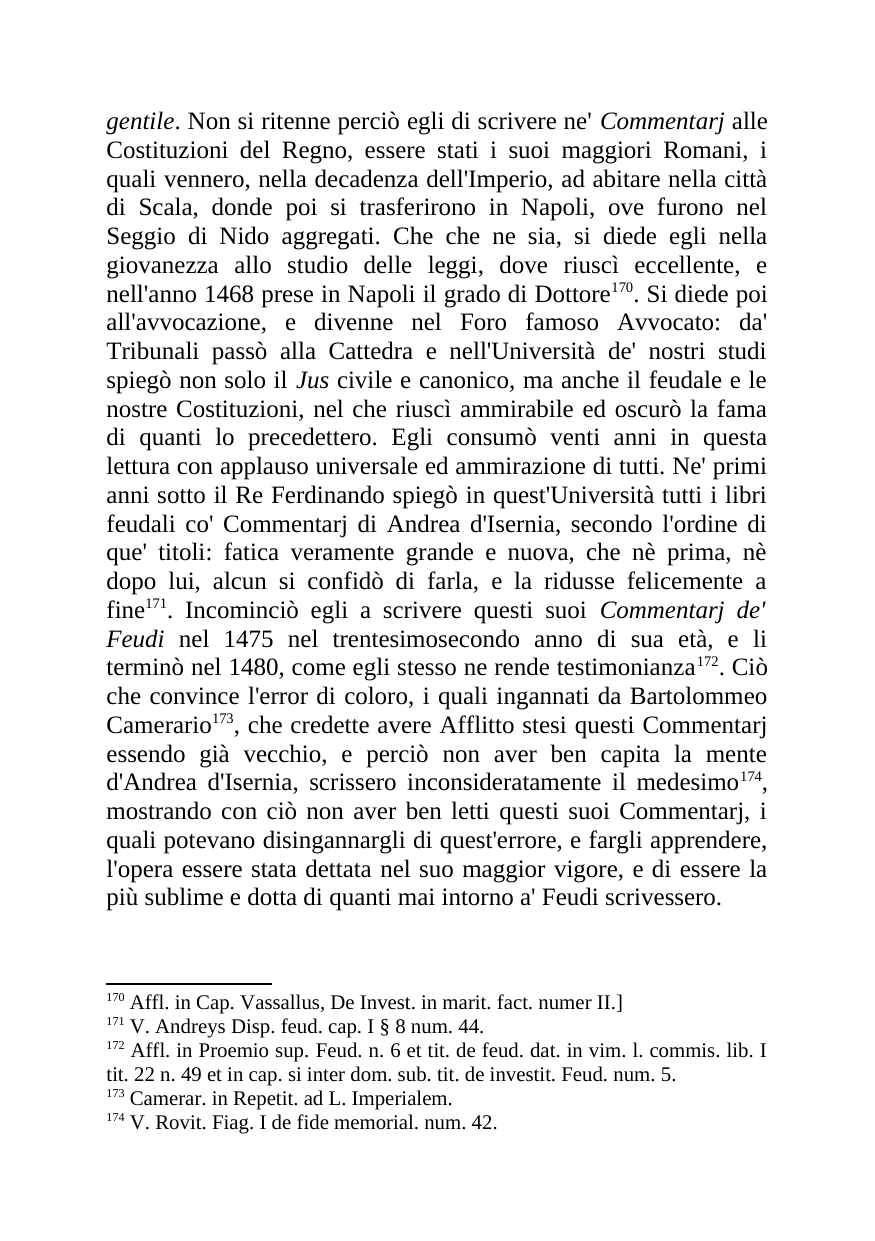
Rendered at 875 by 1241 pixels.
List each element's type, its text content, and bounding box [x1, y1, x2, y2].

text Affl. in Proemio sup. Feud. n. 6 et tit. de feud. dat. in vim. l. commis. lib. I tit. 22 n. 49 et in cap. si inter dom. sub. tit. de investit. Feud. num. 5. [106, 1038, 768, 1086]
text Camerar. in Repetit. ad L. Imperialem. [106, 1086, 768, 1110]
text V. Andreys Disp. feud. cap. I § 8 num. 44. [106, 1014, 768, 1038]
text Affl. in Cap. Vassallus, De Invest. in marit. fact. numer II.] [106, 989, 768, 1014]
text gentile. Non si ritenne perciò egli di scrivere ne' Commentarj alle Costituzioni del Regno, essere stati i suoi maggiori Romani, i quali vennero, nella decadenza dell'Imperio, ad abitare nella città di Scala, donde poi si trasferirono in Napoli, ove furono nel Seggio di Nido aggregati. Che che ne sia, si diede egli nella giovanezza allo studio delle leggi, dove riuscì eccellente, e nell'anno 1468 prese in Napoli il grado di Dottore. Si diede poi all'avvocazione, e divenne nel Foro famoso Avvocato: da' Tribunali passò alla Cattedra e nell'Università de' nostri studi spiegò non solo il Jus civile e canonico, ma anche il feudale e le nostre Costituzioni, nel che riuscì ammirabile ed oscurò la fama di quanti lo precedettero. Egli consumò venti anni in questa lettura con applauso universale ed ammirazione di tutti. Ne' primi anni sotto il Re Ferdinando spiegò in quest'Università tutti i libri feudali co' Commentarj di Andrea d'Isernia, secondo l'ordine di que' titoli: fatica veramente grande e nuova, che nè prima, nè dopo lui, alcun si confidò di farla, e la ridusse felicemente a fine. Incominciò egli a scrivere questi suoi Commentarj de' Feudi nel 1475 nel trentesimosecondo anno di sua età, e li terminò nel 1480, come egli stesso ne rende testimonianza. Ciò che convince l'error di coloro, i quali ingannati da Bartolommeo Camerario, che credette avere Afflitto stesi questi Commentarj essendo già vecchio, e perciò non aver ben capita la mente d'Andrea d'Isernia, scrissero inconsideratamente il medesimo, mostrando con ciò non aver ben letti questi suoi Commentarj, i quali potevano disingannargli di quest'errore, e fargli apprendere, l'opera essere stata dettata nel suo maggior vigore, e di essere la più sublime e dotta di quanti mai intorno a' Feudi scrivessero. [106, 106, 768, 911]
text V. Rovit. Fiag. I de fide memorial. num. 42. [106, 1110, 768, 1134]
